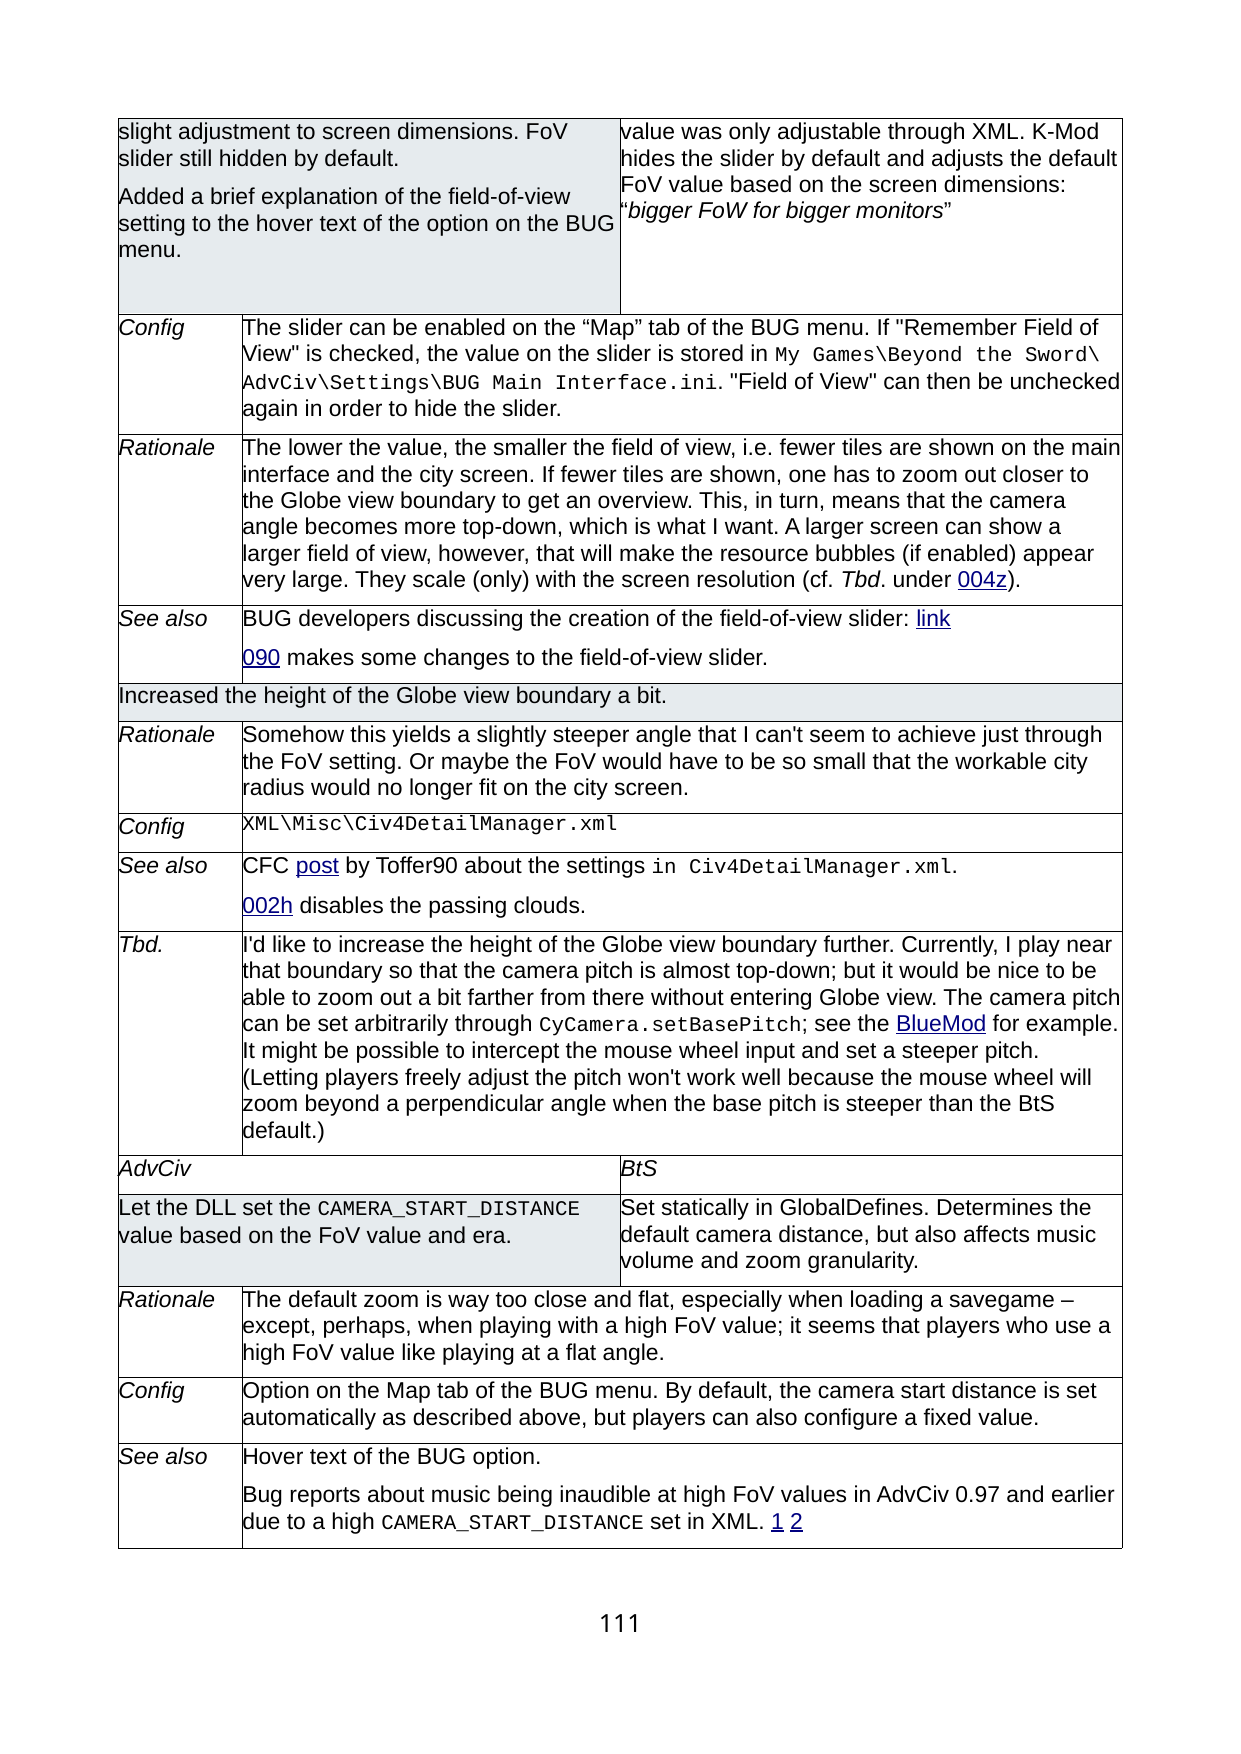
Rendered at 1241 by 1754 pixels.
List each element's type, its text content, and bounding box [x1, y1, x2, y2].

table_cell See also [119, 1444, 242, 1548]
table_cell AdvCiv [119, 1156, 620, 1194]
table_cell Rationale [119, 1287, 242, 1377]
table_cell CFC post by Toffer90 about the settings in Civ4DetailManager.xml. 002h disables the passing clouds. [243, 853, 1122, 931]
table_cell Let the DLL set the CAMERA_START_DISTANCE value based on the FoV value and era. [119, 1195, 620, 1286]
table_cell The slider can be enabled on the “Map” tab of the BUG menu. If "Remember Field of View" is checked, the value on the slider is stored in My Games\Beyond the Sword\AdvCiv\Settings\BUG Main Interface.ini. "Field of View" can then be unchecked again in order to hide the slider. [243, 315, 1122, 434]
table_cell Tbd. [119, 932, 242, 1155]
table_cell See also [119, 853, 242, 931]
table_cell value was only adjustable through XML. K-Mod hides the slider by default and adjusts the default FoV value based on the screen dimensions: “bigger FoW for bigger monitors” [621, 119, 1122, 313]
table_cell Set statically in GlobalDefines. Determines the default camera distance, but also affects music volume and zoom granularity. [621, 1195, 1122, 1286]
table_cell Somehow this yields a slightly steeper angle that I can't seem to achieve just through the FoV setting. Or maybe the FoV would have to be so small that the workable city radius would no longer fit on the city screen. [243, 722, 1122, 813]
table_cell XML\Misc\Civ4DetailManager.xml [243, 814, 1122, 852]
table_cell Hover text of the BUG option. Bug reports about music being inaudible at high FoV values in AdvCiv 0.97 and earlier due to a high CAMERA_START_DISTANCE set in XML. 1 2 [243, 1444, 1122, 1548]
table_cell Rationale [119, 435, 242, 605]
table_cell The lower the value, the smaller the field of view, i.e. fewer tiles are shown on the main interface and the city screen. If fewer tiles are shown, one has to zoom out closer to the Globe view boundary to get an overview. This, in turn, means that the camera angle becomes more top-down, which is what I want. A larger screen can show a larger field of view, however, that will make the resource bubbles (if enabled) appear very large. They scale (only) with the screen resolution (cf. Tbd. under 004z). [243, 435, 1122, 605]
table_cell Config [119, 814, 242, 852]
table_cell Increased the height of the Globe view boundary a bit. [119, 684, 1122, 721]
table_cell slight adjustment to screen dimensions. FoV slider still hidden by default. Added a brief explanation of the field-of-view setting to the hover text of the option on the BUG menu. [119, 119, 620, 313]
table_cell Rationale [119, 722, 242, 813]
table_cell I'd like to increase the height of the Globe view boundary further. Currently, I play near that boundary so that the camera pitch is almost top-down; but it would be nice to be able to zoom out a bit farther from there without entering Globe view. The camera pitch can be set arbitrarily through CyCamera.setBasePitch; see the BlueMod for example. It might be possible to intercept the mouse wheel input and set a steeper pitch. (Letting players freely adjust the pitch won't work well because the mouse wheel will zoom beyond a perpendicular angle when the base pitch is steeper than the BtS default.) [243, 932, 1122, 1155]
table_cell See also [119, 606, 242, 682]
table_cell The default zoom is way too close and flat, especially when loading a savegame – except, perhaps, when playing with a high FoV value; it seems that players who use a high FoV value like playing at a flat angle. [243, 1287, 1122, 1377]
table_cell Config [119, 315, 242, 434]
table_cell BtS [621, 1156, 1122, 1194]
table_cell Config [119, 1378, 242, 1442]
table_cell BUG developers discussing the creation of the field-of-view slider: link 090 makes some changes to the field-of-view slider. [243, 606, 1122, 682]
table_cell Option on the Map tab of the BUG menu. By default, the camera start distance is set automatically as described above, but players can also configure a fixed value. [243, 1378, 1122, 1442]
